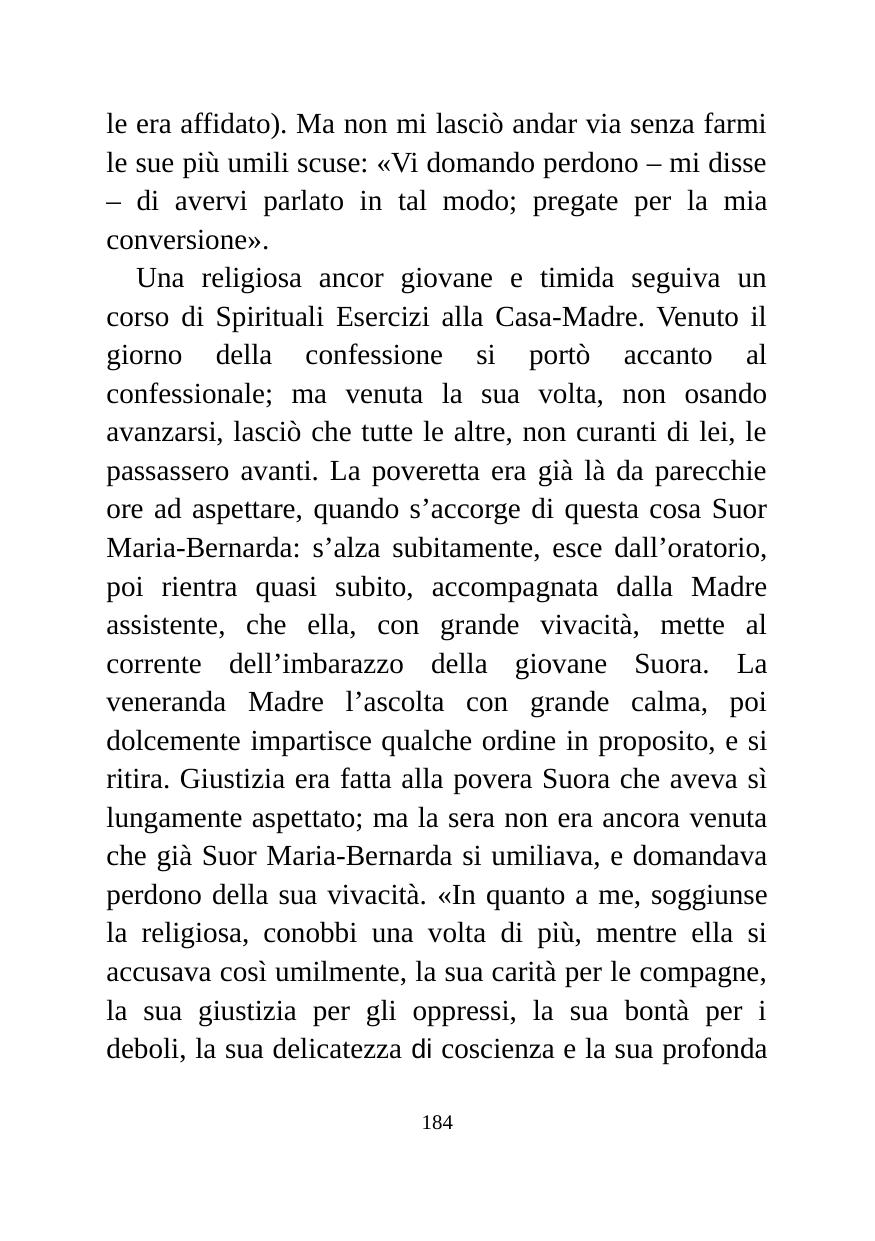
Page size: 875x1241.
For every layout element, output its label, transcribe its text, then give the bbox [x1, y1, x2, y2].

text le era affidato). Ma non mi lasciò andar via senza farmi le sue più umili scuse: «Vi domando perdono – mi disse – di avervi parlato in tal modo; pregate per la mia conversione». [106, 106, 768, 255]
text Una religiosa ancor giovane e timida seguiva un corso di Spirituali Esercizi alla Casa-Madre. Venuto il giorno della confessione si portò accanto al confessionale; ma venuta la sua volta, non osando avanzarsi, lasciò che tutte le altre, non curanti di lei, le passassero avanti. La poveretta era già là da parecchie ore ad aspettare, quando s’accorge di questa cosa Suor Maria-Bernarda: s’alza subitamente, esce dall’oratorio, poi rientra quasi subito, accompagnata dalla Madre assistente, che ella, con grande vivacità, mette al corrente dell’imbarazzo della giovane Suora. La veneranda Madre l’ascolta con grande calma, poi dolcemente impartisce qualche ordine in proposito, e si ritira. Giustizia era fatta alla povera Suora che aveva sì lungamente aspettato; ma la sera non era ancora venuta che già Suor Maria-Bernarda si umiliava, e domandava perdono della sua vivacità. «In quanto a me, soggiunse la religiosa, conobbi una volta di più, mentre ella si accusava così umilmente, la sua carità per le compagne, la sua giustizia per gli oppressi, la sua bontà per i deboli, la sua delicatezza di coscienza e la sua profonda [106, 260, 768, 1065]
